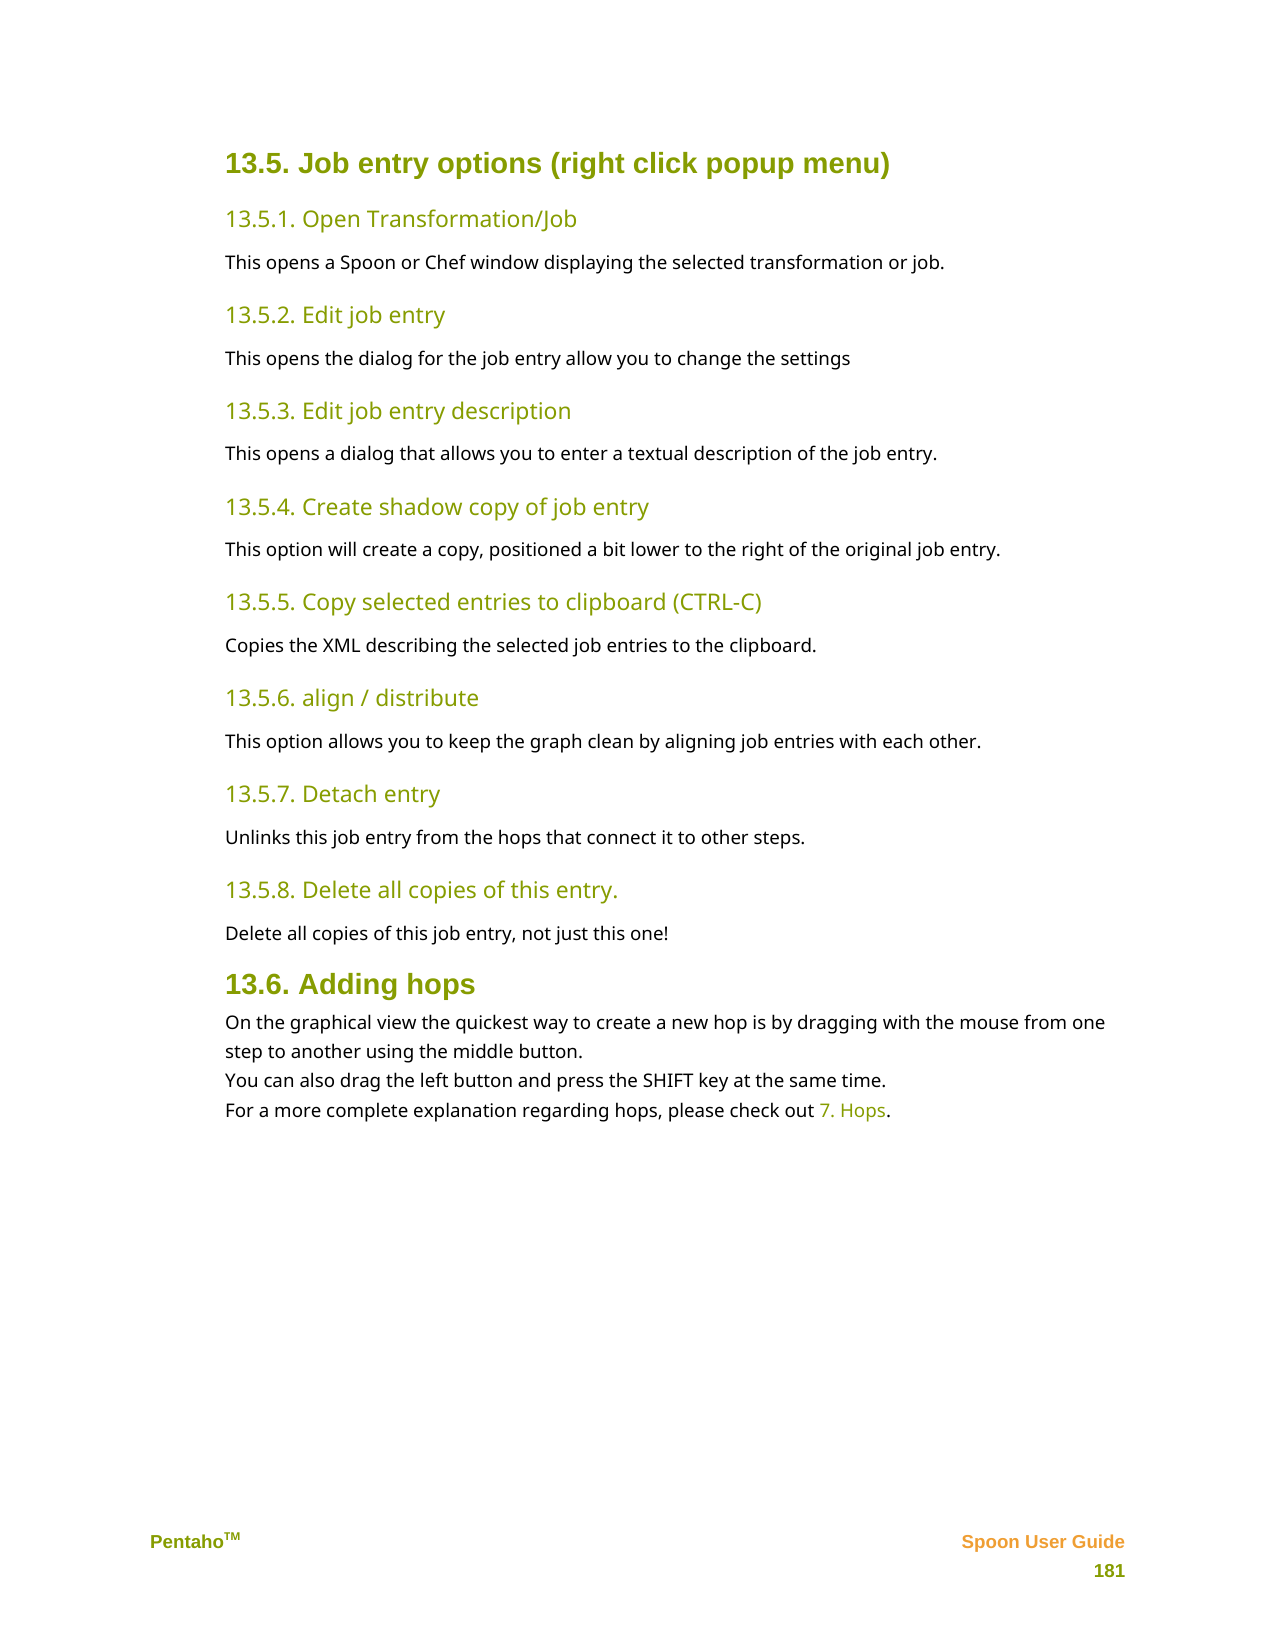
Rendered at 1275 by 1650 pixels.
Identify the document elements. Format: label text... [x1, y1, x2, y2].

subtitle 13.6. Adding hops [225, 971, 1125, 1000]
text For a more complete explanation regarding hops, please check out 7. Hops. [225, 1094, 1125, 1123]
text This option will create a copy, positioned a bit lower to the right of the original job entry. [225, 533, 1125, 562]
subtitle 13.5.5. Copy selected entries to clipboard (CTRL-C) [225, 587, 1125, 617]
subtitle 13.5. Job entry options (right click popup menu) [225, 150, 1125, 179]
text This opens a dialog that allows you to enter a textual description of the job entry. [225, 437, 1125, 467]
subtitle 13.5.3. Edit job entry description [225, 396, 1125, 425]
subtitle 13.5.6. align / distribute [225, 683, 1125, 712]
text This option allows you to keep the graph clean by aligning job entries with each other. [225, 725, 1125, 754]
subtitle 13.5.2. Edit job entry [225, 300, 1125, 329]
text This opens the dialog for the job entry allow you to change the settings [225, 342, 1125, 371]
text You can also drag the left button and press the SHIFT key at the same time. [225, 1064, 1125, 1094]
subtitle 13.5.4. Create shadow copy of job entry [225, 492, 1125, 521]
text step to another using the middle button. [225, 1035, 1125, 1064]
subtitle 13.5.8. Delete all copies of this entry. [225, 875, 1125, 904]
text Unlinks this job entry from the hops that connect it to other steps. [225, 821, 1125, 850]
text This opens a Spoon or Chef window displaying the selected transformation or job. [225, 246, 1125, 275]
text Copies the XML describing the selected job entries to the clipboard. [225, 629, 1125, 658]
subtitle 13.5.1. Open Transformation/Job [225, 204, 1125, 233]
text On the graphical view the quickest way to create a new hop is by dragging with the mouse from one [225, 1006, 1125, 1035]
subtitle 13.5.7. Detach entry [225, 779, 1125, 808]
text Delete all copies of this job entry, not just this one! [225, 917, 1125, 946]
